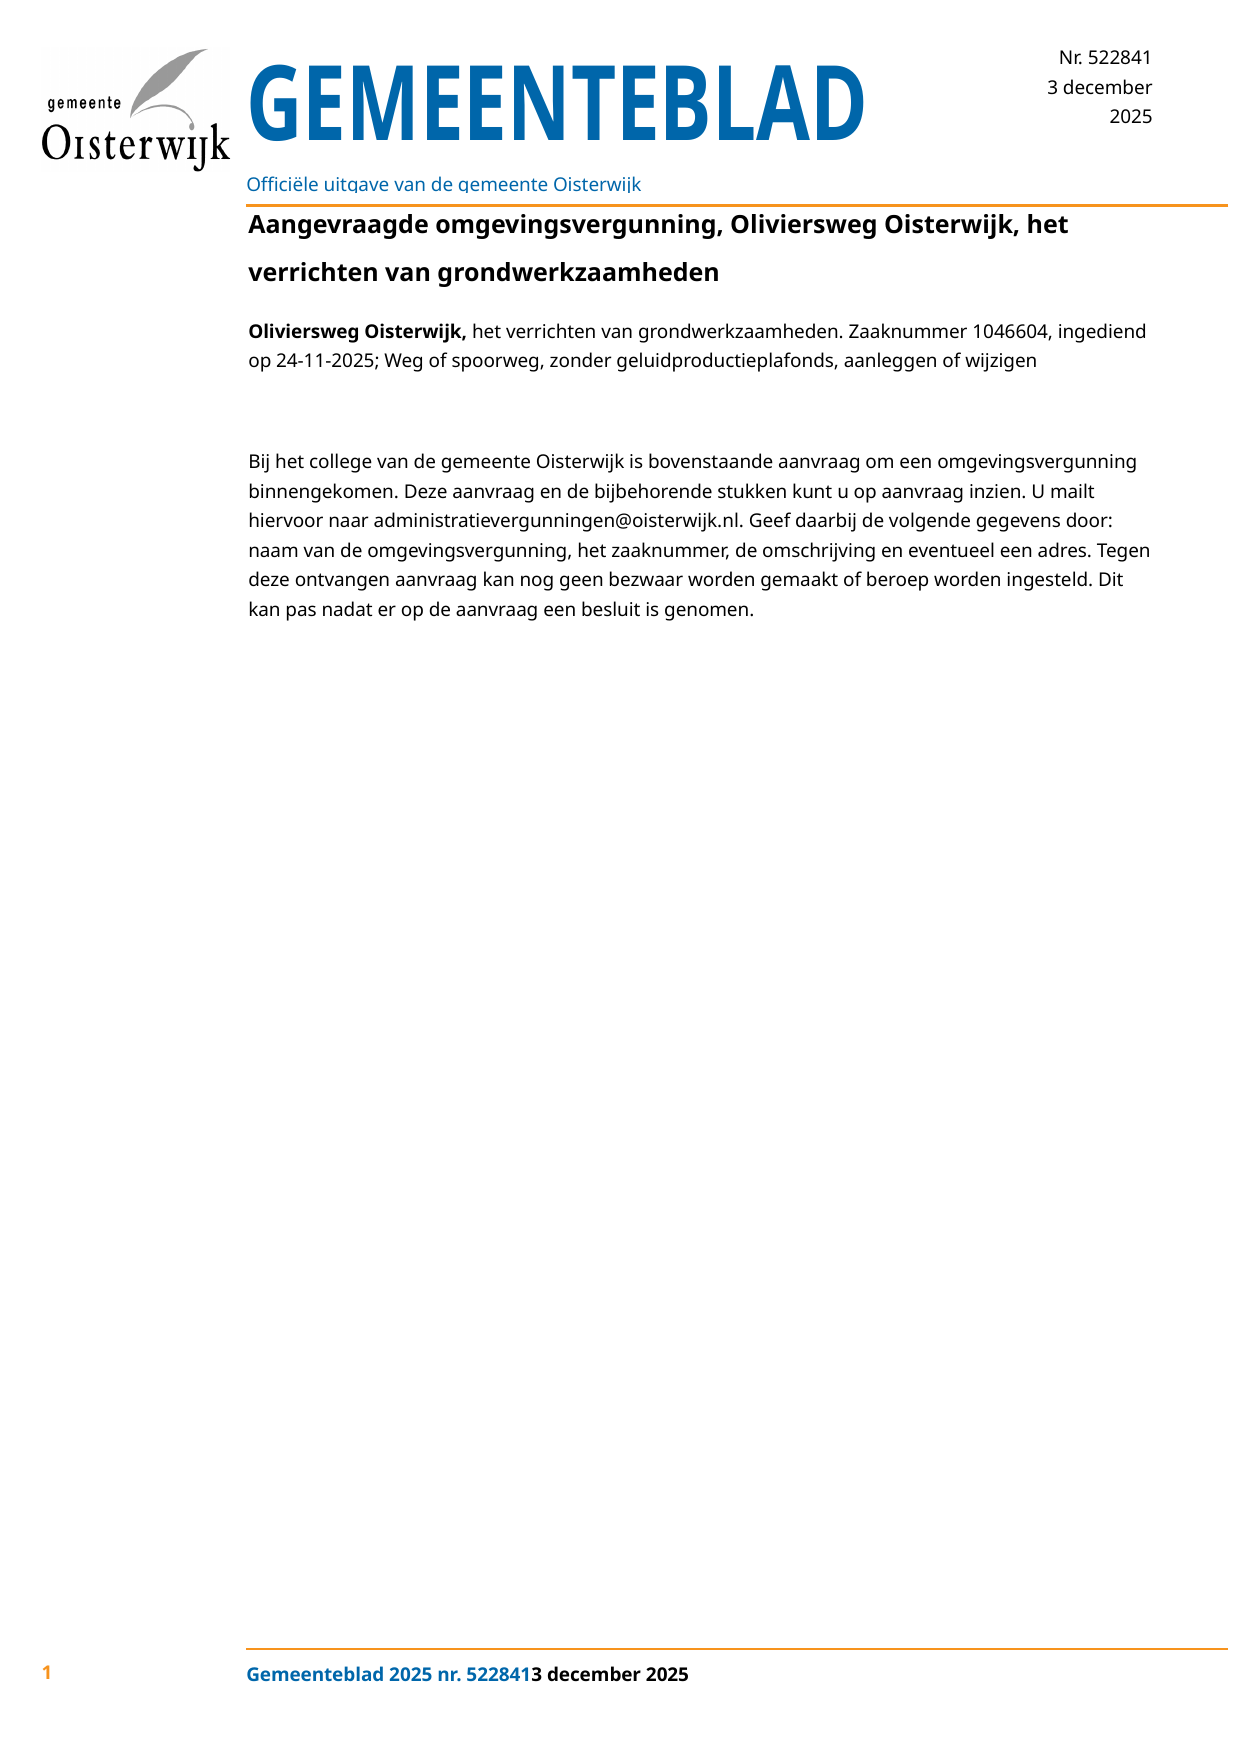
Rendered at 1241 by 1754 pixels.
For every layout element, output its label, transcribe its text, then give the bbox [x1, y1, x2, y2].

text Oliviersweg Oisterwijk, het verrichten van grondwerkzaamheden. Zaaknummer 1046604, ingediend op 24-11-2025; Weg of spoorweg, zonder geluidproductieplafonds, aanleggen of wijzigen [248, 318, 1152, 373]
text Aangevraagde omgevingsvergunning, Oliviersweg Oisterwijk, het verrichten van grondwerkzaamheden [248, 207, 1152, 288]
picture [41, 47, 231, 172]
text Bij het college van de gemeente Oisterwijk is bovenstaande aanvraag om een omgevingsvergunning binnengekomen. Deze aanvraag en de bijbehorende stukken kunt u op aanvraag inzien. U mailt hiervoor naar administratievergunningen@oisterwijk.nl. Geef daarbij de volgende gegevens door: naam van de omgevingsvergunning, het zaaknummer, de omschrijving en eventueel een adres. Tegen deze ontvangen aanvraag kan nog geen bezwaar worden gemaakt of beroep worden ingesteld. Dit kan pas nadat er op de aanvraag een besluit is genomen. [248, 448, 1152, 622]
